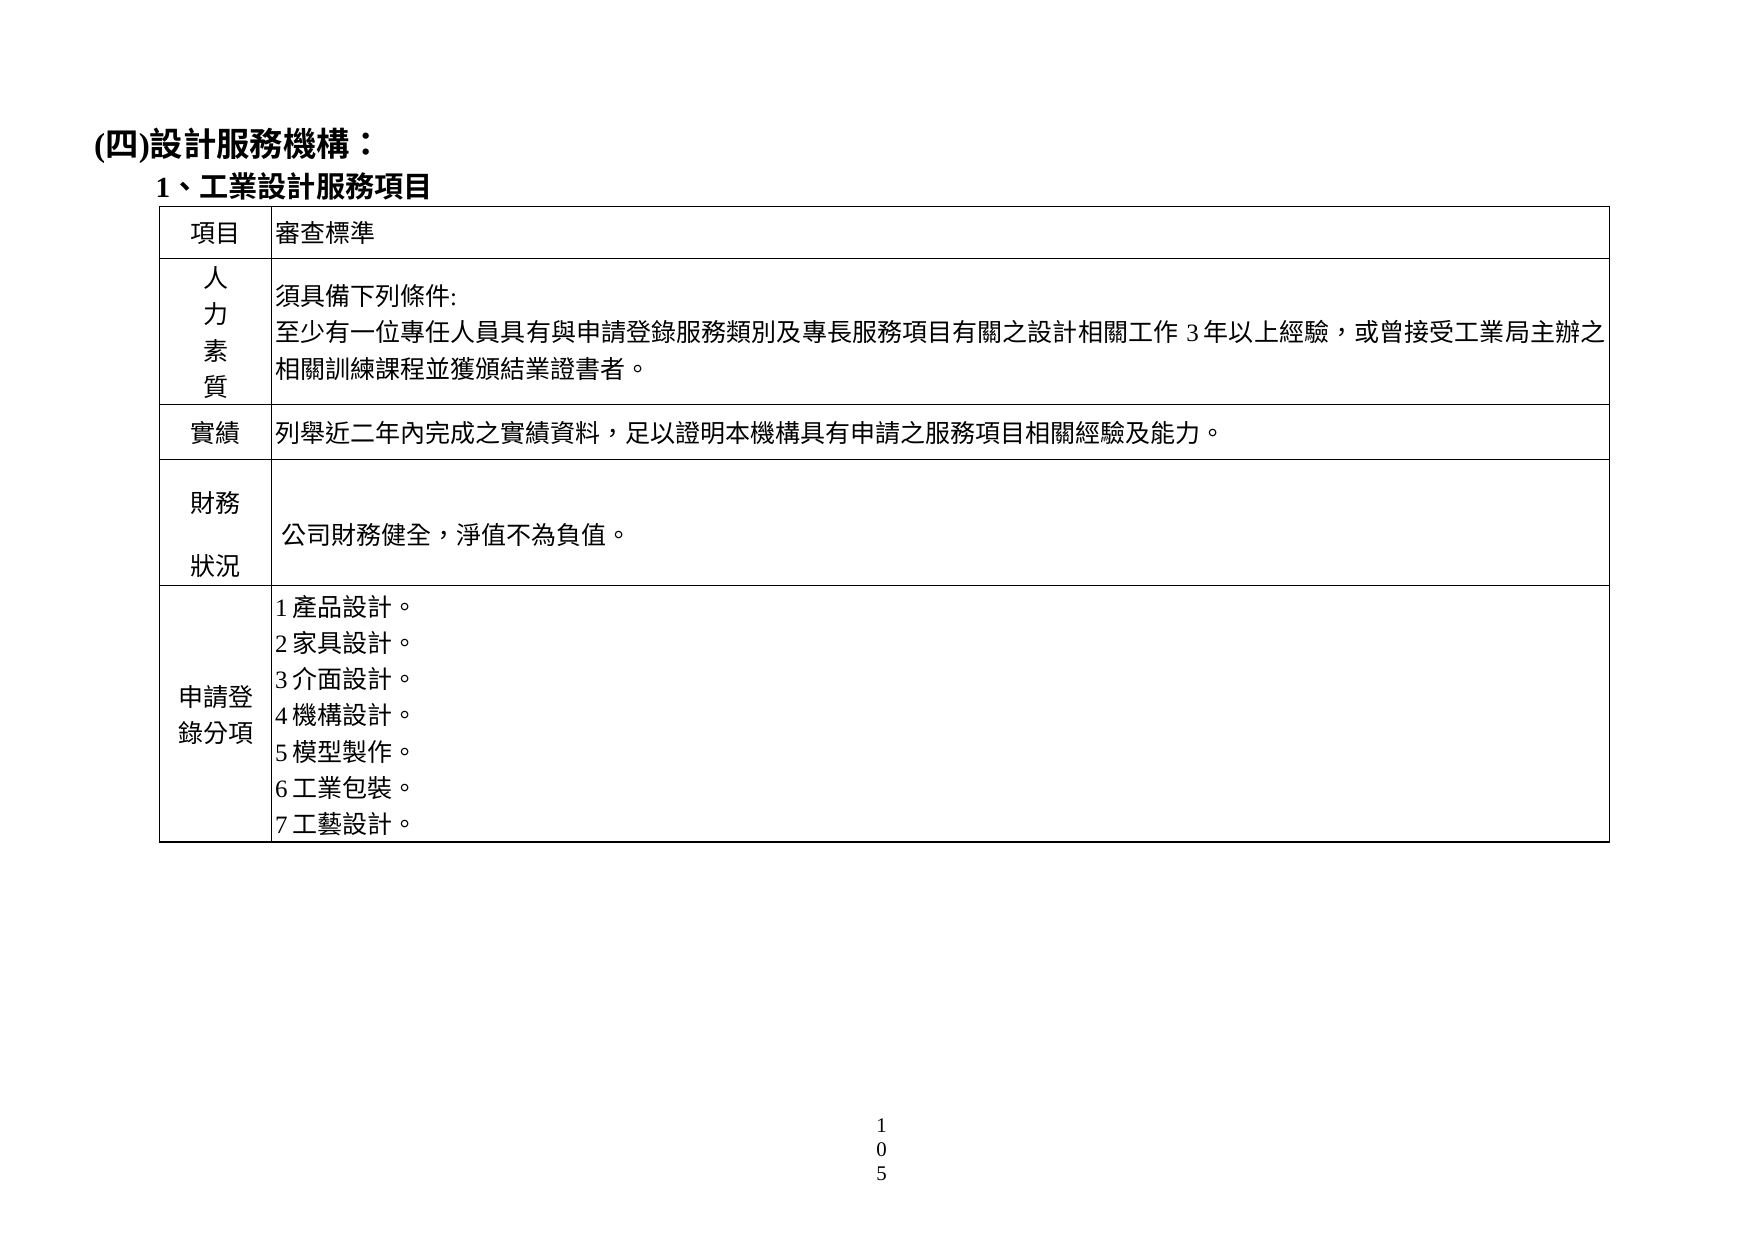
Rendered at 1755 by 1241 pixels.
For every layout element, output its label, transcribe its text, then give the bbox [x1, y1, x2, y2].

text 1、工業設計服務項目 [94, 163, 1660, 206]
table_cell 實績 [160, 405, 271, 459]
table_cell 人 力 素 質 [160, 259, 271, 403]
table_cell 1產品設計。 2家具設計。 3介面設計。 4機構設計。 5模型製作。 6工業包裝。 7工藝設計。 [272, 586, 1609, 841]
table_header 審查標準 [272, 207, 1609, 257]
table_cell 申請登錄分項 [160, 586, 271, 841]
table_header 項目 [160, 207, 271, 257]
text (四)設計服務機構： [94, 101, 1660, 163]
table_cell 公司財務健全，淨值不為負值。 [272, 460, 1609, 585]
table_cell 列舉近二年內完成之實績資料，足以證明本機構具有申請之服務項目相關經驗及能力。 [272, 405, 1609, 459]
table_cell 財務 狀況 [160, 460, 271, 585]
table_cell 須具備下列條件: 至少有一位專任人員具有與申請登錄服務類別及專長服務項目有關之設計相關工作3年以上經驗，或曾接受工業局主辦之相關訓練課程並獲頒結業證書者。 [272, 259, 1609, 403]
